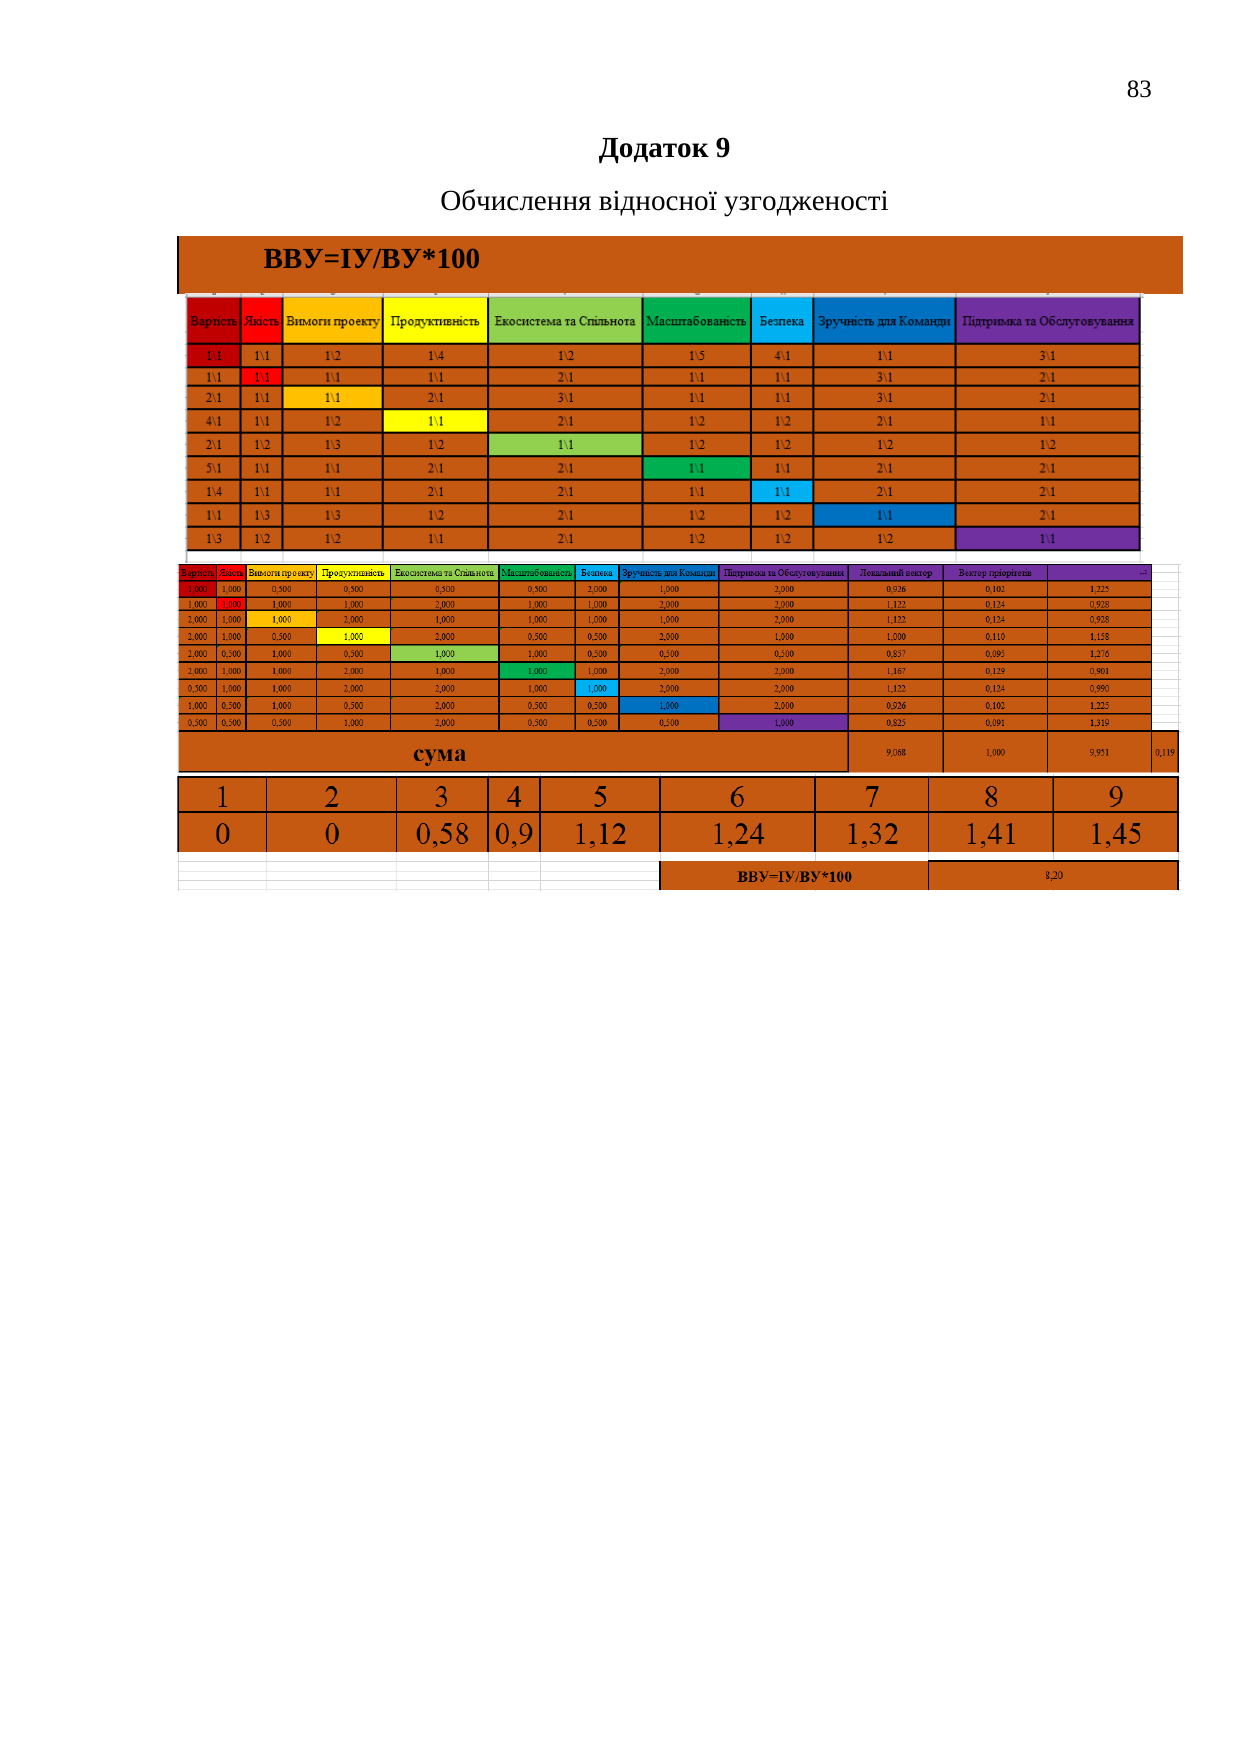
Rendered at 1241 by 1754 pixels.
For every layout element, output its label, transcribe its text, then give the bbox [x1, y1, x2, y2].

picture [185, 293, 210, 479]
picture [177, 852, 1031, 891]
text Додаток 9 [177, 131, 1152, 164]
table_header ВВУ=ІУ/ВУ*100 [179, 236, 1183, 294]
text Обчислення відносної узгодженості [177, 183, 1152, 217]
picture [177, 617, 1182, 773]
